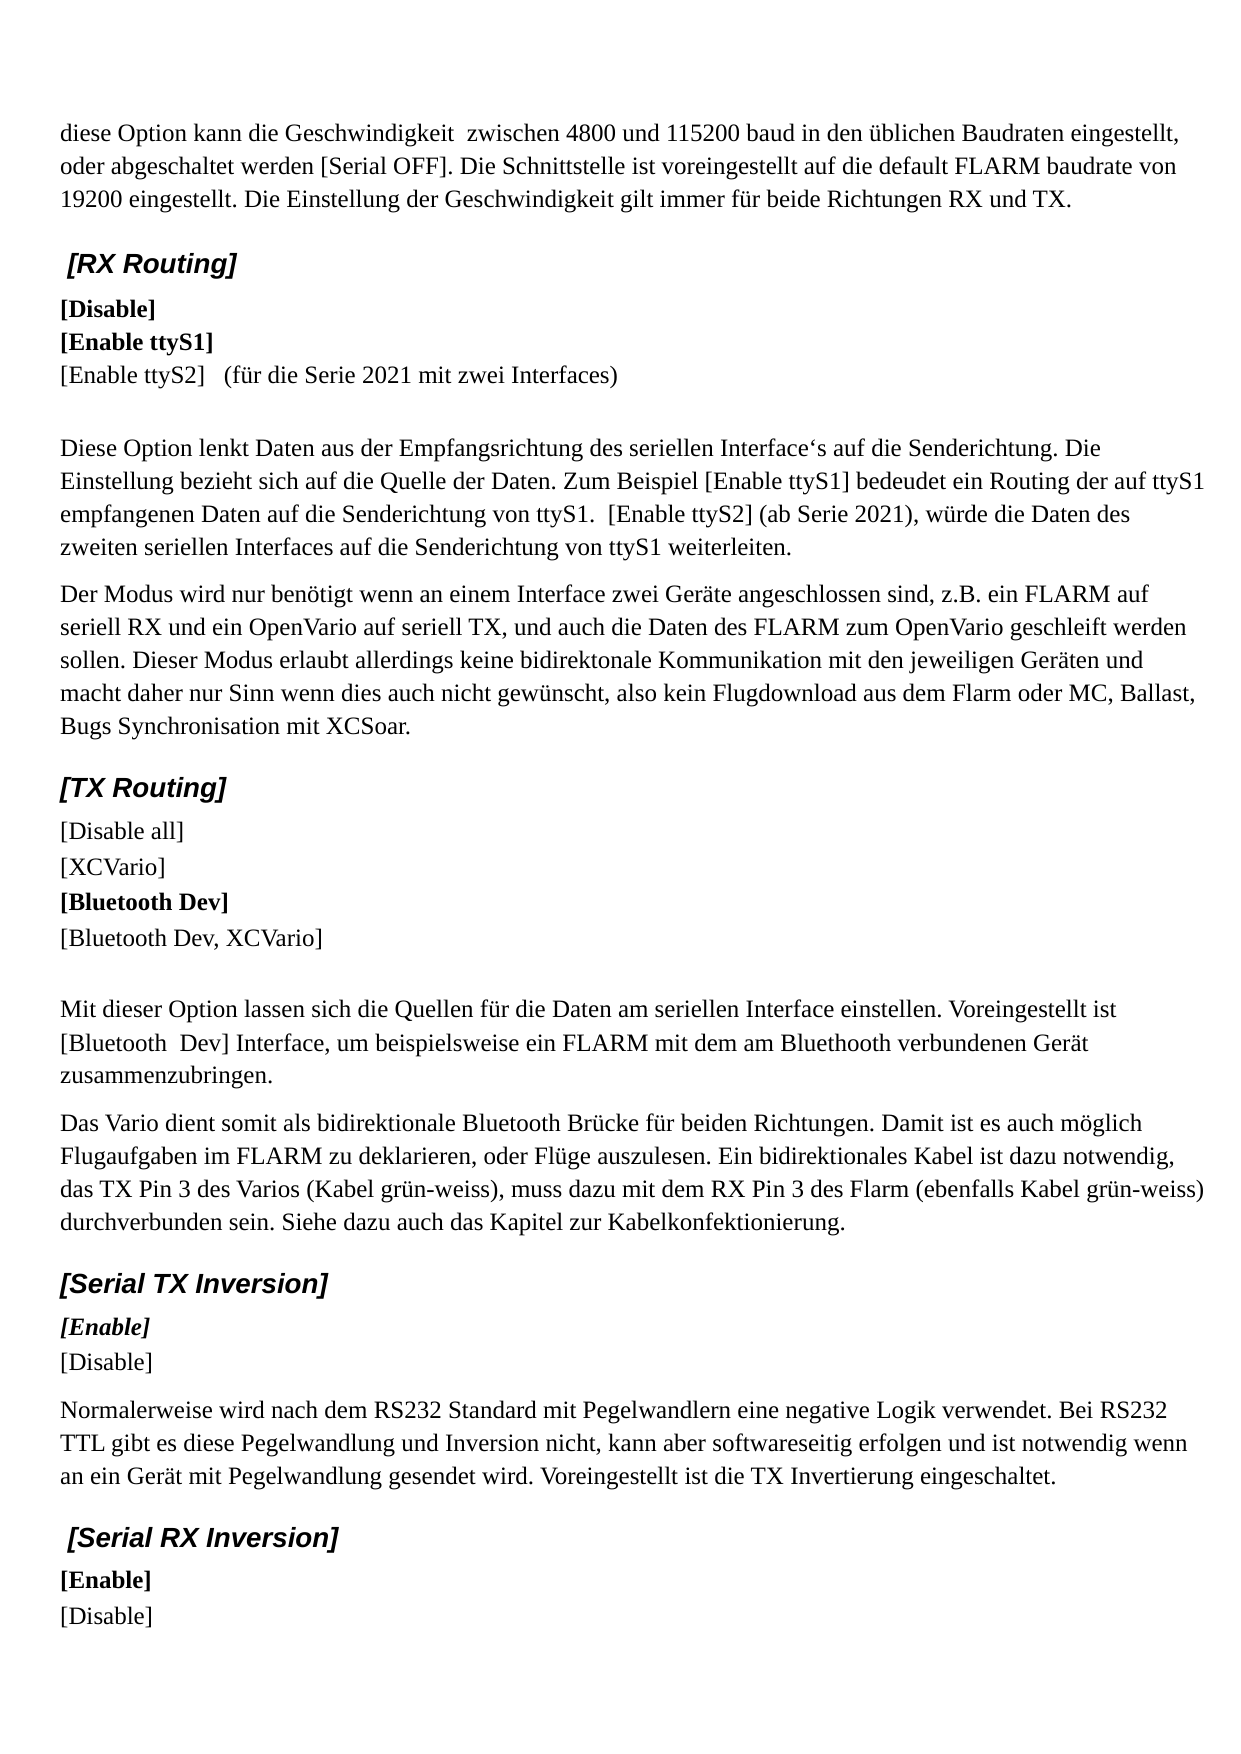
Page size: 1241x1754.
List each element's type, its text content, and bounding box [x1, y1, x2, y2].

text Mit dieser Option lassen sich die Quellen für die Daten am seriellen Interface einstellen. Voreingestellt ist [Bluetooth Dev] Interface, um beispielsweise ein FLARM mit dem am Bluethooth verbundenen Gerät zusammenzubringen. [60, 994, 1207, 1089]
text [XCVario] [60, 852, 1207, 880]
text [Disable] [60, 294, 1207, 323]
text [Enable] [60, 1312, 1207, 1341]
subtitle [TX Routing] [60, 772, 1207, 803]
text diese Option kann die Geschwindigkeit zwischen 4800 und 115200 baud in den üblichen Baudraten eingestellt, oder abgeschaltet werden [Serial OFF]. Die Schnittstelle ist voreingestellt auf die default FLARM baudrate von 19200 eingestellt. Die Einstellung der Geschwindigkeit gilt immer für beide Richtungen RX und TX. [60, 118, 1207, 213]
text [Disable all] [60, 816, 1207, 845]
text [Disable] [60, 1347, 1207, 1376]
text [Bluetooth Dev, XCVario] [60, 923, 1207, 952]
text Normalerweise wird nach dem RS232 Standard mit Pegelwandlern eine negative Logik verwendet. Bei RS232 TTL gibt es diese Pegelwandlung und Inversion nicht, kann aber softwareseitig erfolgen und ist notwendig wenn an ein Gerät mit Pegelwandlung gesendet wird. Voreingestellt ist die TX Invertierung eingeschaltet. [60, 1395, 1207, 1490]
subtitle [Serial RX Inversion] [60, 1521, 1207, 1553]
text [Enable] [60, 1566, 1207, 1594]
text [Disable] [60, 1601, 1207, 1630]
text Diese Option lenkt Daten aus der Empfangsrichtung des seriellen Interface‘s auf die Senderichtung. Die Einstellung bezieht sich auf die Quelle der Daten. Zum Beispiel [Enable ttyS1] bedeudet ein Routing der auf ttyS1 empfangenen Daten auf die Senderichtung von ttyS1. [Enable ttyS2] (ab Serie 2021), würde die Daten des zweiten seriellen Interfaces auf die Senderichtung von ttyS1 weiterleiten. [60, 433, 1207, 561]
text Der Modus wird nur benötigt wenn an einem Interface zwei Geräte angeschlossen sind, z.B. ein FLARM auf seriell RX und ein OpenVario auf seriell TX, und auch die Daten des FLARM zum OpenVario geschleift werden sollen. Dieser Modus erlaubt allerdings keine bidirektonale Kommunikation mit den jeweiligen Geräten und macht daher nur Sinn wenn dies auch nicht gewünscht, also kein Flugdownload aus dem Flarm oder MC, Ballast, Bugs Synchronisation mit XCSoar. [60, 579, 1207, 740]
text [Enable ttyS2] (für die Serie 2021 mit zwei Interfaces) [60, 361, 1207, 389]
text [Enable ttyS1] [60, 327, 1207, 356]
text Das Vario dient somit als bidirektionale Bluetooth Brücke für beiden Richtungen. Damit ist es auch möglich Flugaufgaben im FLARM zu deklarieren, oder Flüge auszulesen. Ein bidirektionales Kabel ist dazu notwendig, das TX Pin 3 des Varios (Kabel grün-weiss), muss dazu mit dem RX Pin 3 des Flarm (ebenfalls Kabel grün-weiss) durchverbunden sein. Siehe dazu auch das Kapitel zur Kabelkonfektionierung. [60, 1108, 1207, 1236]
subtitle [Serial TX Inversion] [60, 1267, 1207, 1299]
text [Bluetooth Dev] [60, 887, 1207, 916]
subtitle [RX Routing] [60, 244, 1207, 282]
